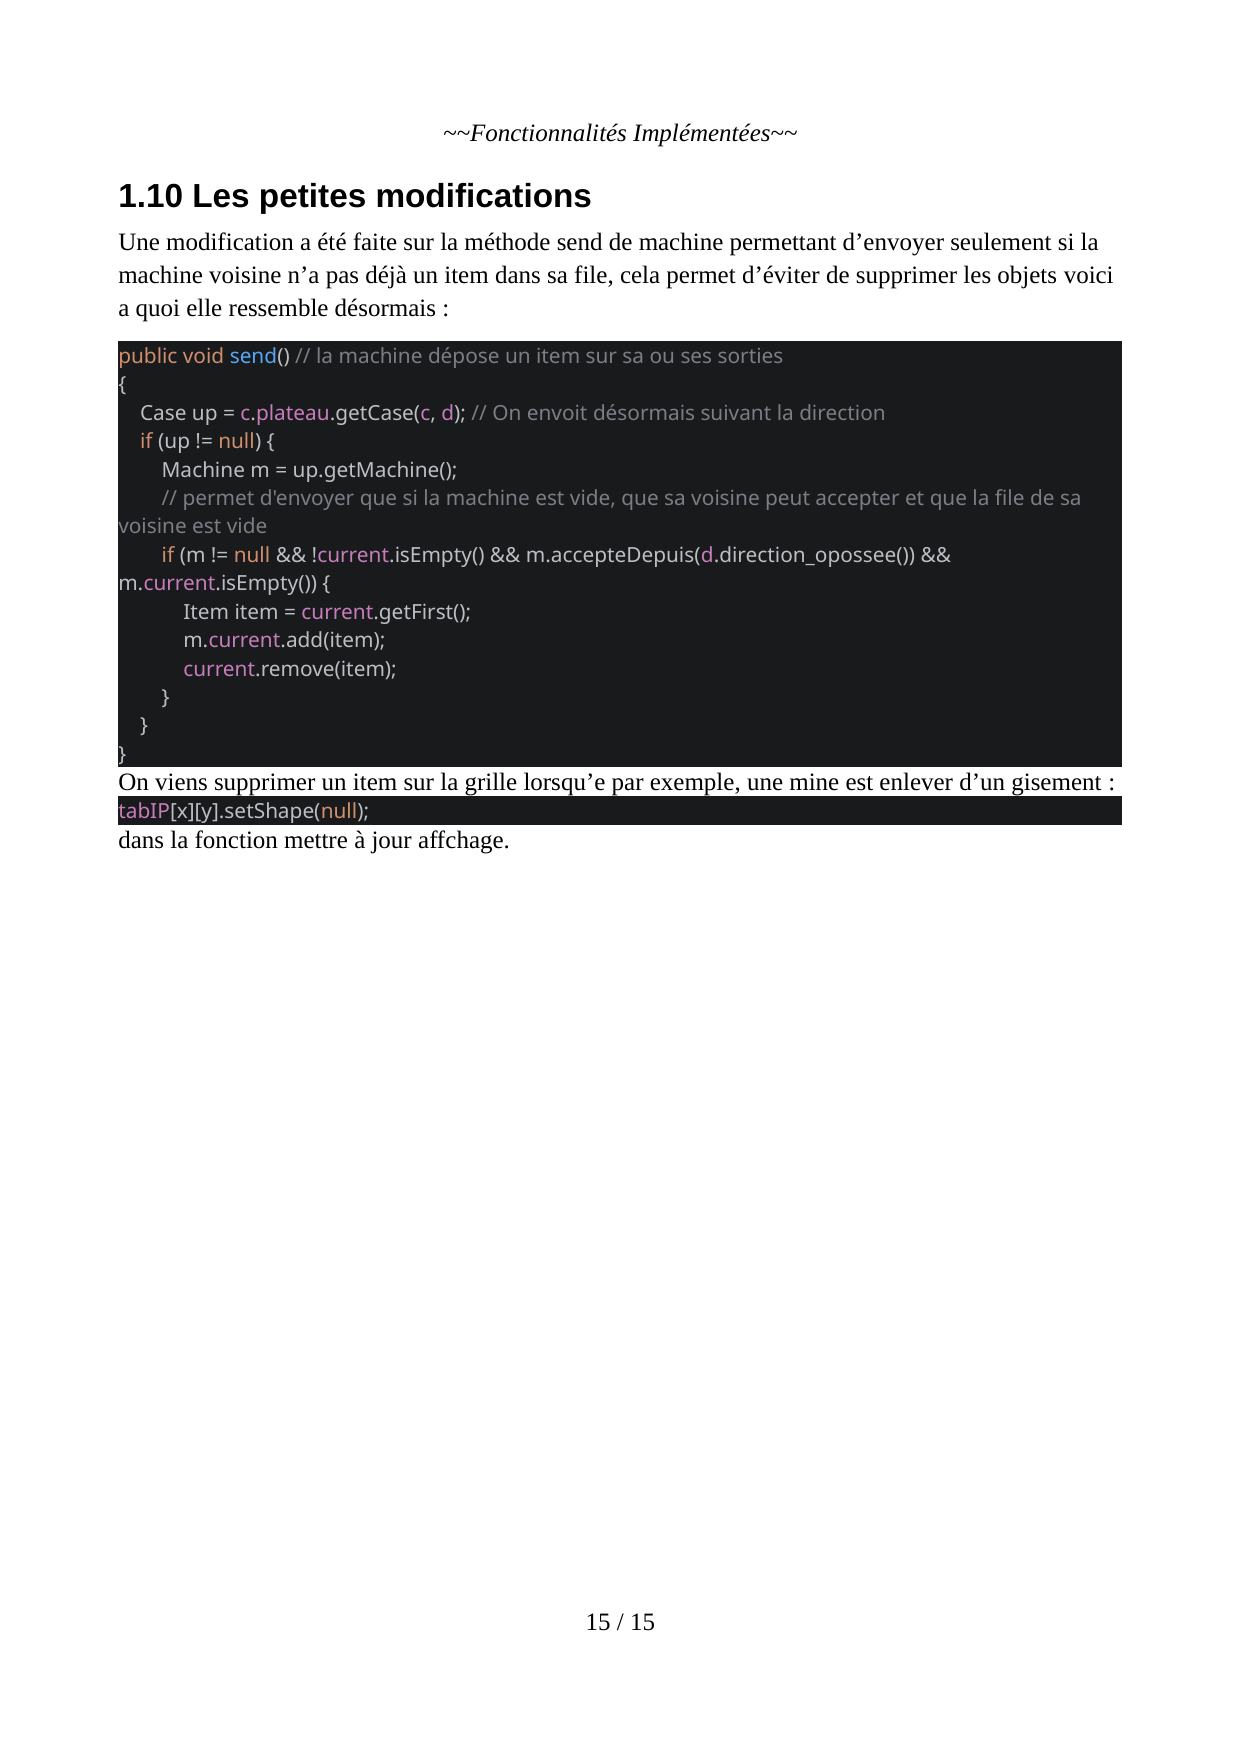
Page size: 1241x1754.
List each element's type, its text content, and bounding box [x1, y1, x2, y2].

text public void send() // la machine dépose un item sur sa ou ses sorties { Case up = c.plateau.getCase(c, d); // On envoit désormais suivant la direction if (up != null) { Machine m = up.getMachine(); // permet d'envoyer que si la machine est vide, que sa voisine peut accepter et que la file de sa voisine est vide if (m != null && !current.isEmpty() && m.accepteDepuis(d.direction_opossee()) && m.current.isEmpty()) { Item item = current.getFirst(); m.current.add(item); current.remove(item); } } } [118, 341, 1122, 767]
text On viens supprimer un item sur la grille lorsqu’e par exemple, une mine est enlever d’un gisement : [118, 767, 1122, 796]
text tabIP[x][y].setShape(null); [118, 796, 1122, 825]
subtitle Les petites modifications [118, 176, 1122, 215]
text Une modification a été faite sur la méthode send de machine permettant d’envoyer seulement si la machine voisine n’a pas déjà un item dans sa file, cela permet d’éviter de supprimer les objets voici a quoi elle ressemble désormais : [118, 227, 1122, 322]
text dans la fonction mettre à jour affchage. [118, 825, 1122, 853]
